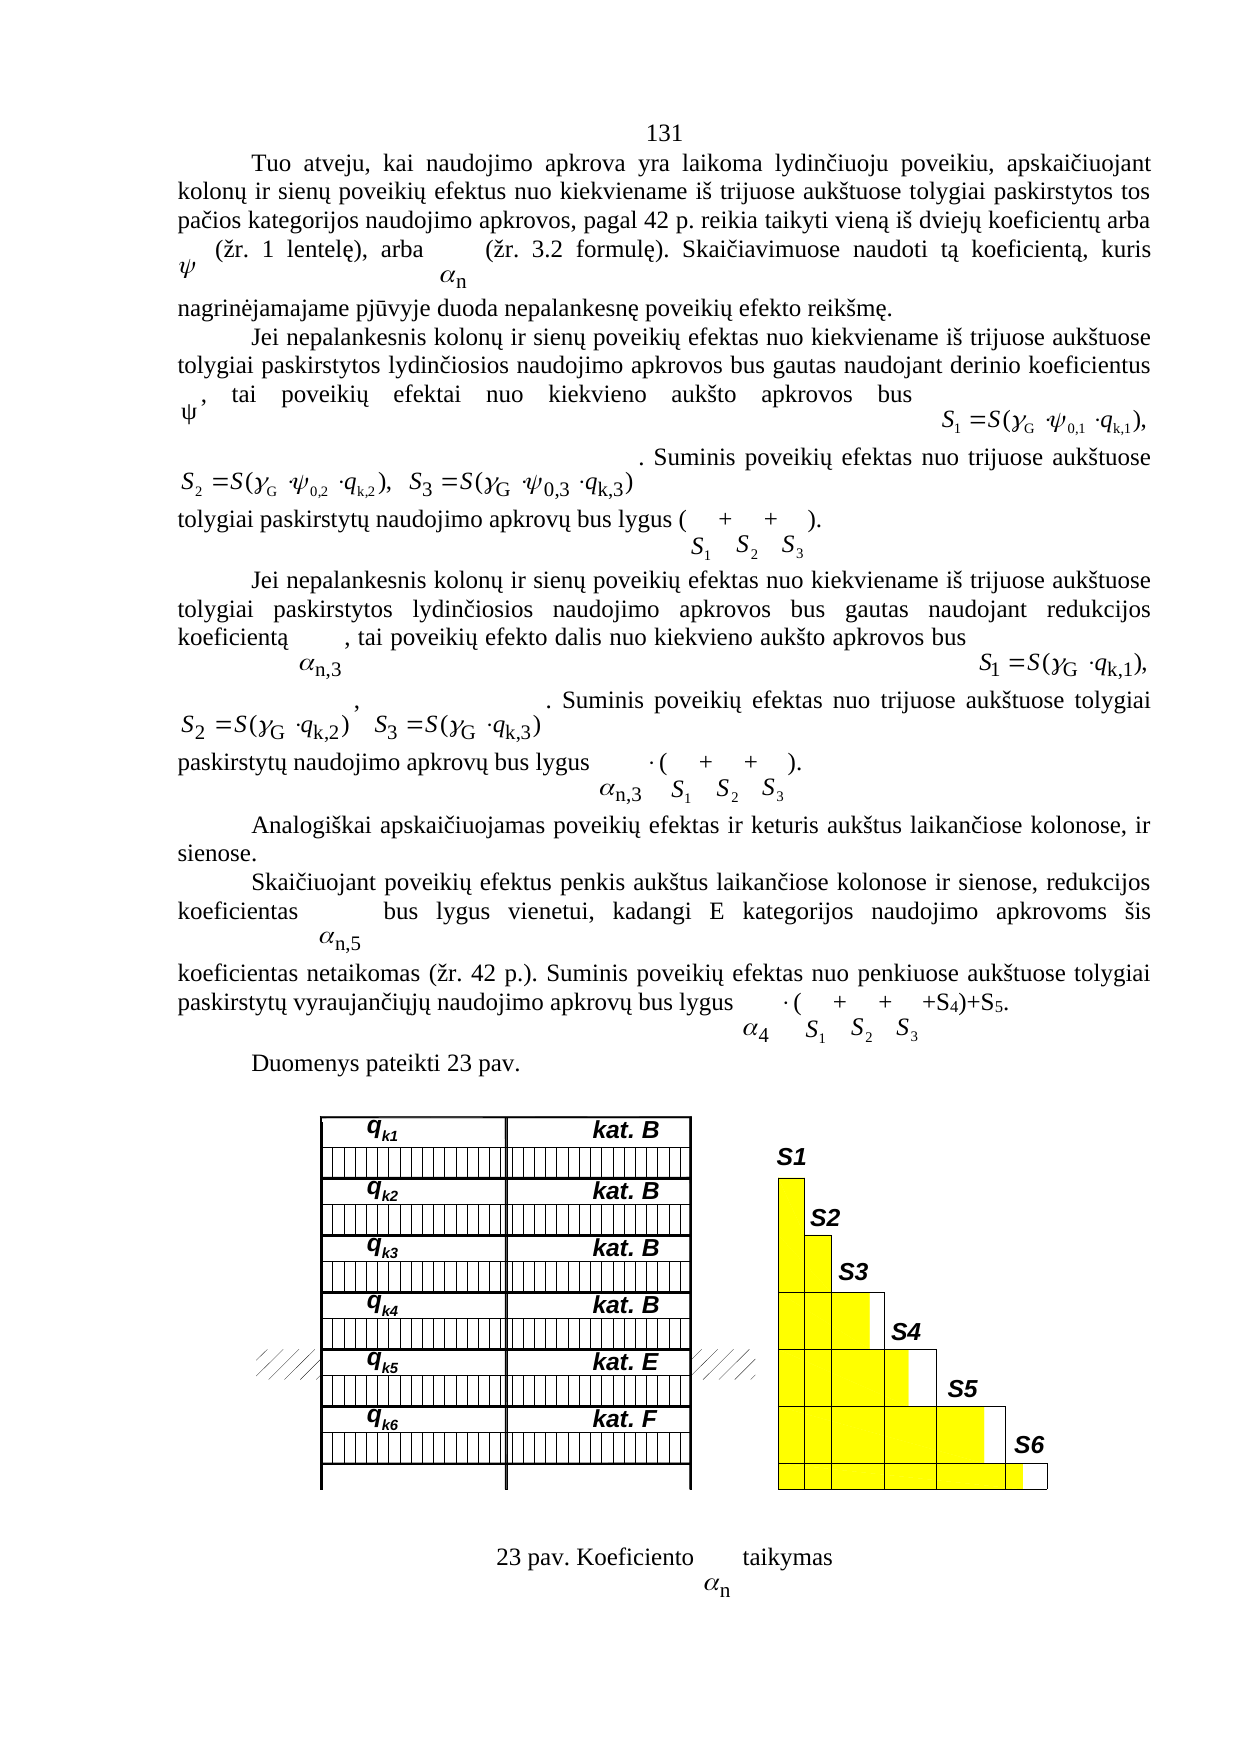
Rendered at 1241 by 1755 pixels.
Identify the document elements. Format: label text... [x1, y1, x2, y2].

text Duomenys pateikti 23 pav. [177, 1048, 1152, 1077]
text Tuo atveju, kai naudojimo apkrova yra laikoma lydinčiuoju poveikiu, apskaičiuojant kolonų ir sienų poveikių efektus nuo kiekviename iš trijuose aukštuose tolygiai paskirstytos tos pačios kategorijos naudojimo apkrovos, pagal 42 p. reikia taikyti vieną iš dviejų koeficientų arba (žr. 1 lentelę), arba (žr. 3.2 formulę). Skaičiavimuose naudoti tą koeficientą, kuris nagrinėjamajame pjūvyje duoda nepalankesnę poveikių efekto reikšmę. [177, 148, 1152, 322]
text Skaičiuojant poveikių efektus penkis aukštus laikančiose kolonose ir sienose, redukcijos koeficientas bus lygus vienetui, kadangi E kategorijos naudojimo apkrovoms šis koeficientas netaikomas (žr. 42 p.). Suminis poveikių efektas nuo penkiuose aukštuose tolygiai paskirstytų vyraujančiųjų naudojimo apkrovų bus lygus (+++S4)+S5. [177, 867, 1152, 1048]
text Jei nepalankesnis kolonų ir sienų poveikių efektas nuo kiekviename iš trijuose aukštuose tolygiai paskirstytos lydinčiosios naudojimo apkrovos bus gautas naudojant derinio koeficientus, tai poveikių efektai nuo kiekvieno aukšto apkrovos bus . Suminis poveikių efektas nuo trijuose aukštuose tolygiai paskirstytų naudojimo apkrovų bus lygus (++). [177, 322, 1152, 565]
text 23 pav. Koeficiento taikymas [177, 1542, 1152, 1601]
text Analogiškai apskaičiuojamas poveikių efektas ir keturis aukštus laikančiose kolonose, ir sienose. [177, 810, 1152, 867]
text Jei nepalankesnis kolonų ir sienų poveikių efektas nuo kiekviename iš trijuose aukštuose tolygiai paskirstytos lydinčiosios naudojimo apkrovos bus gautas naudojant redukcijos koeficientą , tai poveikių efekto dalis nuo kiekvieno aukšto apkrovos bus , . Suminis poveikių efektas nuo trijuose aukštuose tolygiai paskirstytų naudojimo apkrovų bus lygus (++). [177, 565, 1152, 810]
